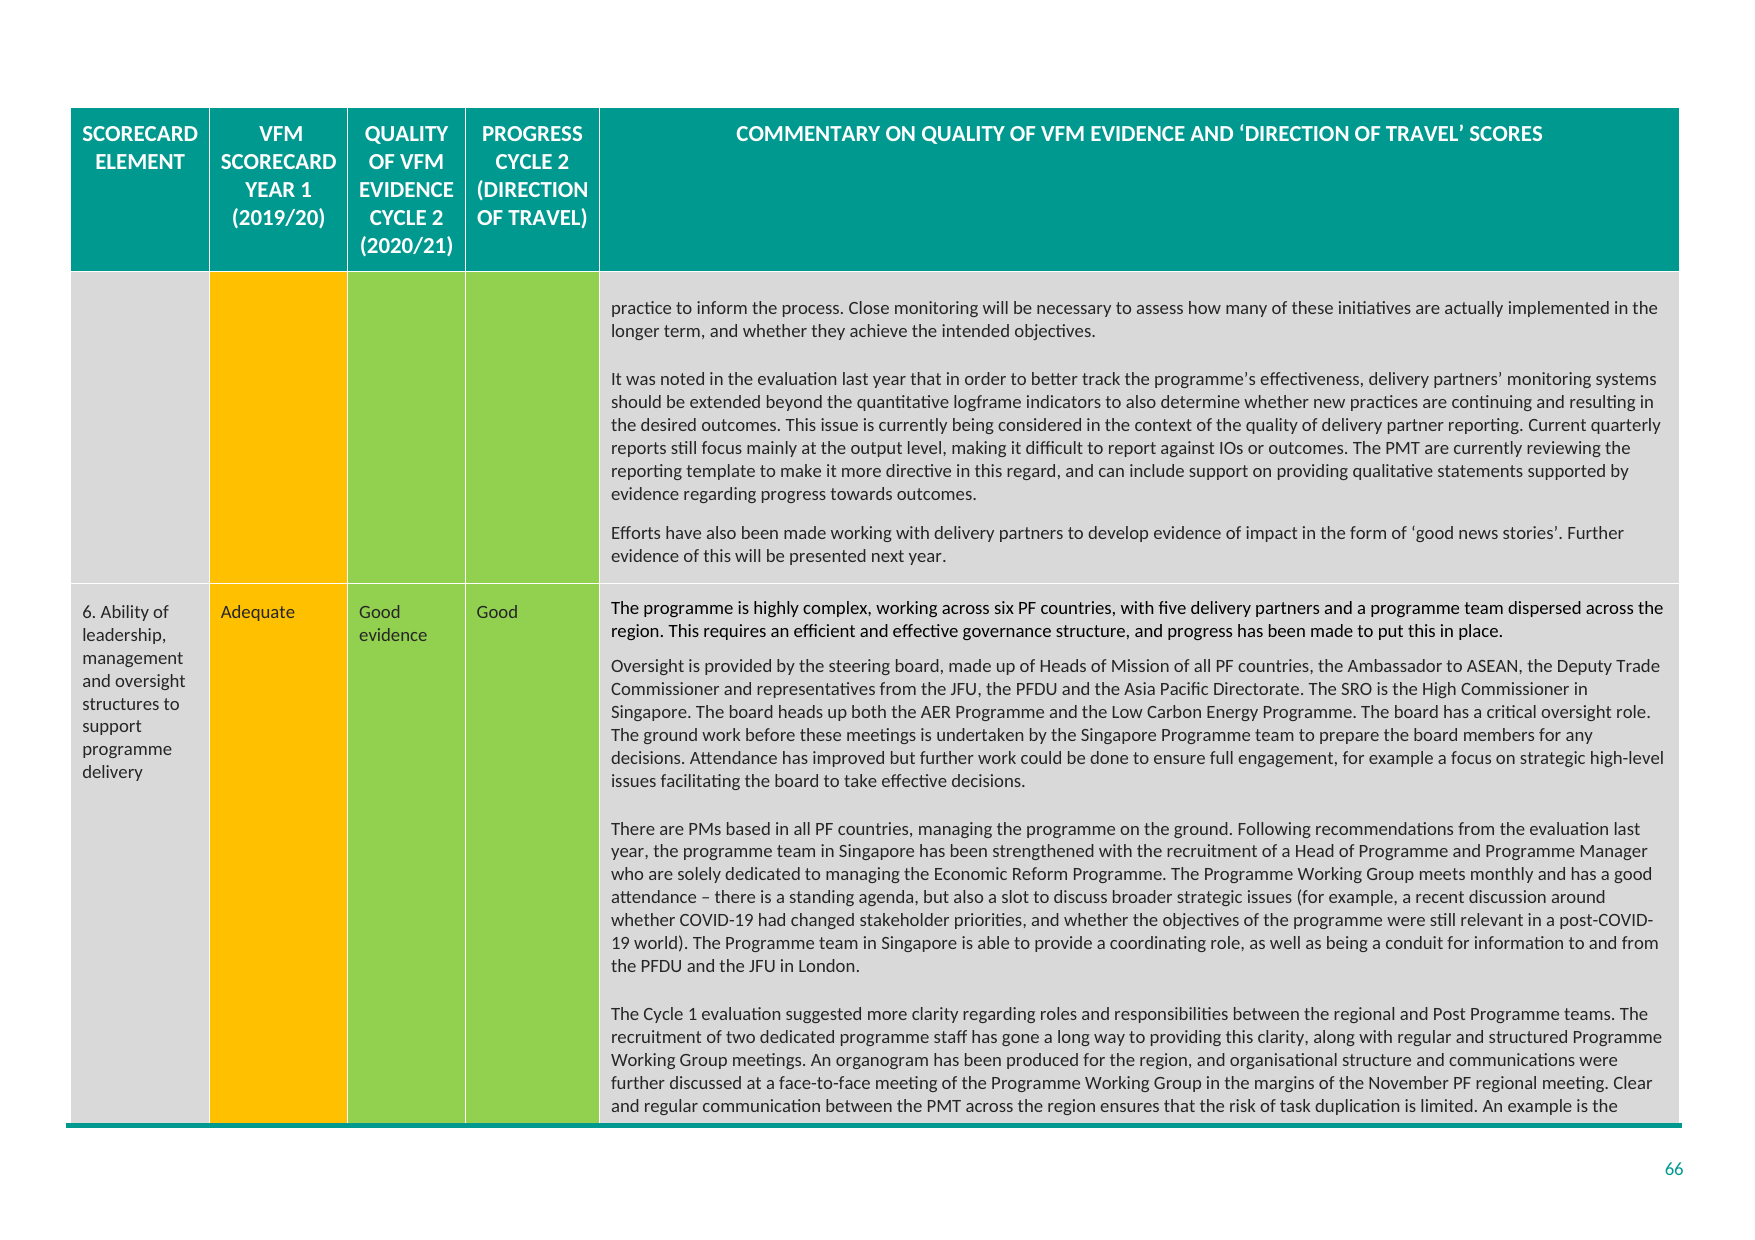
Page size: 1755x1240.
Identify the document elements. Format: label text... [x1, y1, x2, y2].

table_cell [210, 272, 347, 583]
table_cell 6. Ability of leadership, management and oversight structures to support programme delivery [71, 584, 209, 1123]
table_cell Good evidence [348, 584, 465, 1123]
table_cell practice to inform the process. Close monitoring will be necessary to assess how many of these initiatives are actually implemented in the longer term, and whether they achieve the intended objectives. It was noted in the evaluation last year that in order to better track the programme’s effectiveness, delivery partners’ monitoring systems should be extended beyond the quantitative logframe indicators to also determine whether new practices are continuing and resulting in the desired outcomes. This issue is currently being considered in the context of the quality of delivery partner reporting. Current quarterly reports still focus mainly at the output level, making it difficult to report against IOs or outcomes. The PMT are currently reviewing the reporting template to make it more directive in this regard, and can include support on providing qualitative statements supported by evidence regarding progress towards outcomes. Efforts have also been made working with delivery partners to develop evidence of impact in the form of ‘good news stories’. Further evidence of this will be presented next year. [600, 272, 1679, 583]
table_cell Good [466, 584, 599, 1123]
table_cell [71, 272, 209, 583]
table_cell Adequate [210, 584, 347, 1123]
table_header SCORECARD ELEMENT [71, 108, 209, 271]
table_header QUALITY OF VFM EVIDENCE CYCLE 2 (2020/21) [348, 108, 465, 271]
table_header VFM SCORECARD YEAR 1 (2019/20) [210, 108, 347, 271]
table_cell The programme is highly complex, working across six PF countries, with five delivery partners and a programme team dispersed across the region. This requires an efficient and effective governance structure, and progress has been made to put this in place. Oversight is provided by the steering board, made up of Heads of Mission of all PF countries, the Ambassador to ASEAN, the Deputy Trade Commissioner and representatives from the JFU, the PFDU and the Asia Pacific Directorate. The SRO is the High Commissioner in Singapore. The board heads up both the AER Programme and the Low Carbon Energy Programme. The board has a critical oversight role. The ground work before these meetings is undertaken by the Singapore Programme team to prepare the board members for any decisions. Attendance has improved but further work could be done to ensure full engagement, for example a focus on strategic high-level issues facilitating the board to take effective decisions. There are PMs based in all PF countries, managing the programme on the ground. Following recommendations from the evaluation last year, the programme team in Singapore has been strengthened with the recruitment of a Head of Programme and Programme Manager who are solely dedicated to managing the Economic Reform Programme. The Programme Working Group meets monthly and has a good attendance – there is a standing agenda, but also a slot to discuss broader strategic issues (for example, a recent discussion around whether COVID-19 had changed stakeholder priorities, and whether the objectives of the programme were still relevant in a post-COVID-19 world). The Programme team in Singapore is able to provide a coordinating role, as well as being a conduit for information to and from the PFDU and the JFU in London. The Cycle 1 evaluation suggested more clarity regarding roles and responsibilities between the regional and Post Programme teams. The recruitment of two dedicated programme staff has gone a long way to providing this clarity, along with regular and structured Programme Working Group meetings. An organogram has been produced for the region, and organisational structure and communications were further discussed at a face-to-face meeting of the Programme Working Group in the margins of the November PF regional meeting. Clear and regular communication between the PMT across the region ensures that the risk of task duplication is limited. An example is the [600, 584, 1679, 1123]
table_cell [466, 272, 599, 583]
table_header PROGRESS CYCLE 2 (DIRECTION OF TRAVEL) [466, 108, 599, 271]
table_header COMMENTARY ON QUALITY OF VFM EVIDENCE AND ‘DIRECTION OF TRAVEL’ SCORES [600, 108, 1679, 271]
table_cell [348, 272, 465, 583]
